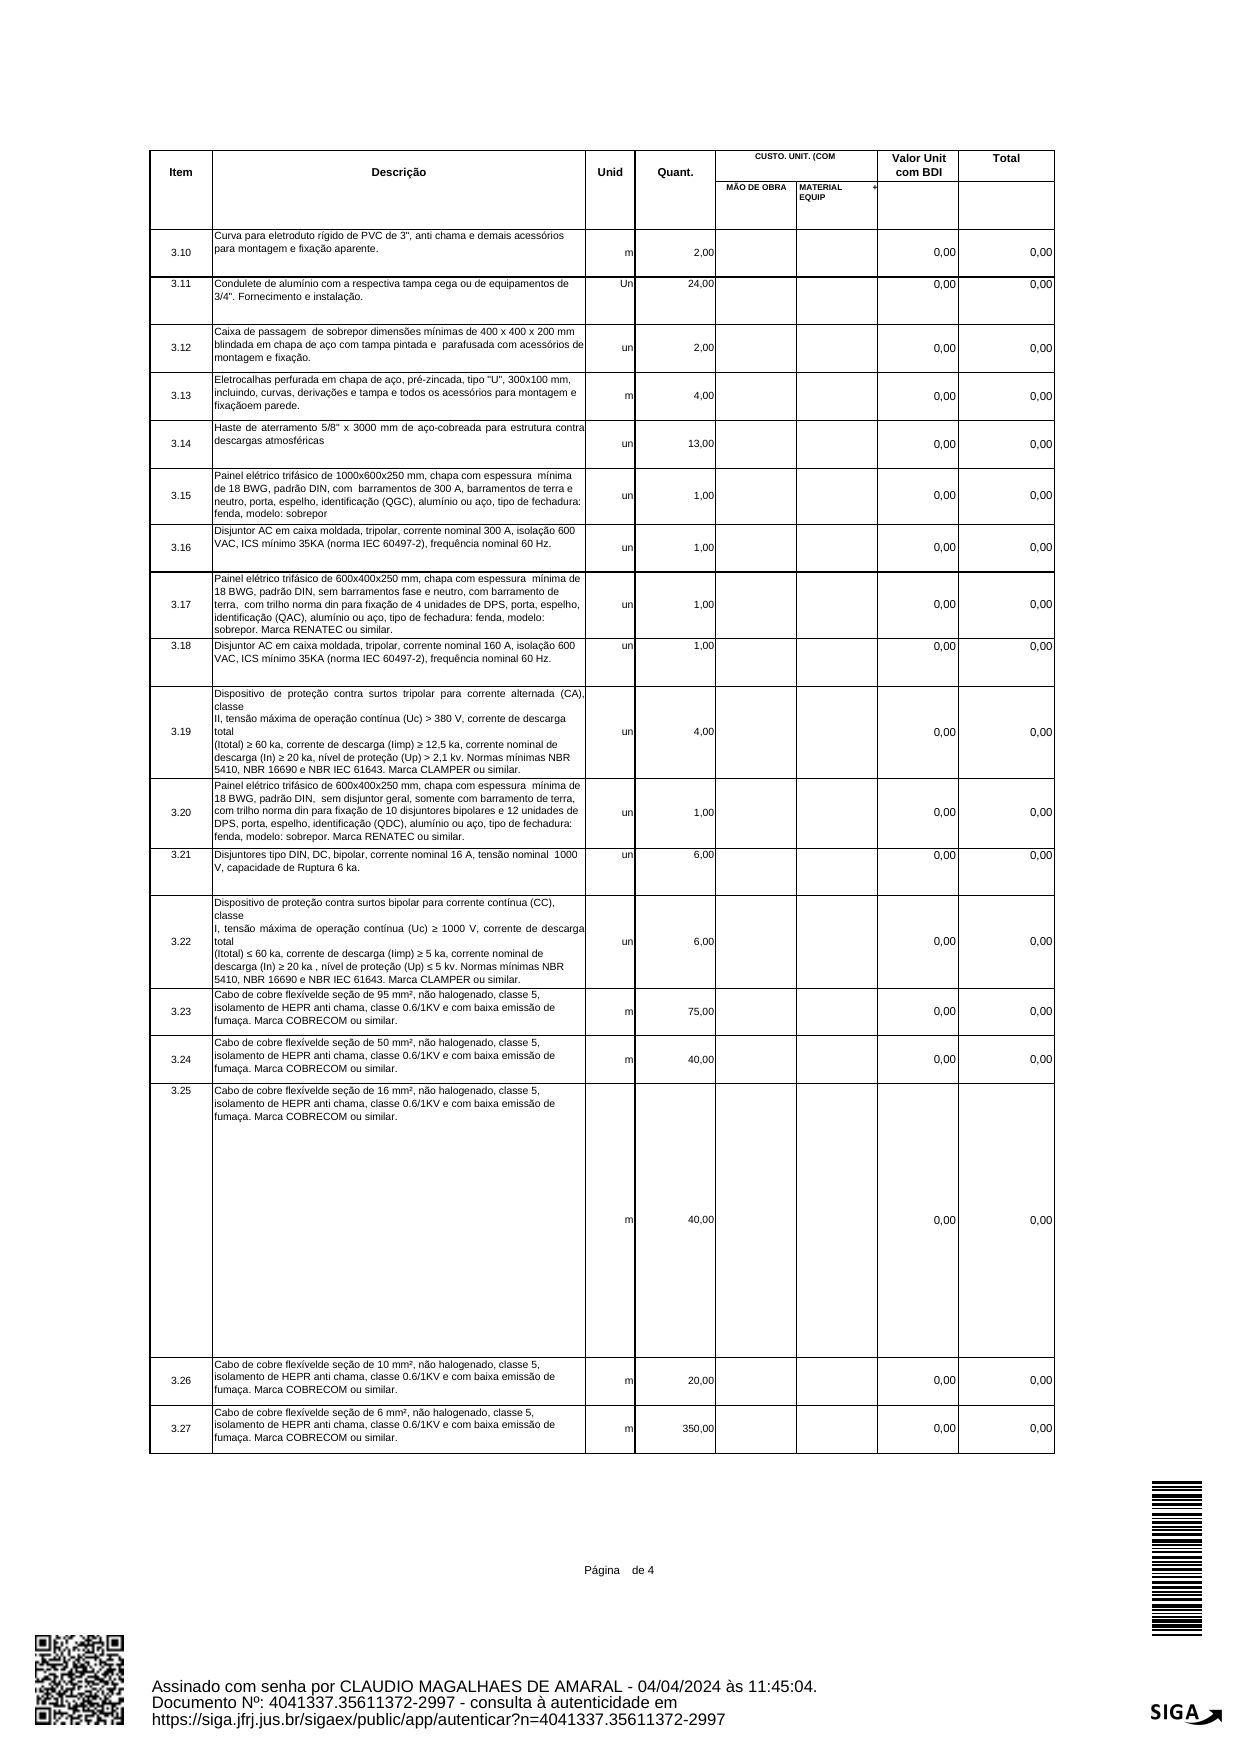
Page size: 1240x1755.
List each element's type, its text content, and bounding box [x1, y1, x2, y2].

table_cell 3.24 [151, 1036, 212, 1083]
table_cell Caixa de passagem de sobrepor dimensões mínimas de 400 x 400 x 200 mm blindada em chapa de aço com tampa pintada e parafusada com acessórios de montagem e fixação. [213, 325, 585, 372]
table_cell 3.11 [151, 278, 212, 324]
table_cell 40,00 [636, 1036, 715, 1083]
table_cell 3.14 [151, 421, 212, 468]
table_header Descrição [213, 151, 585, 181]
table_cell 3.25 [151, 1084, 212, 1357]
table_cell [716, 1406, 796, 1453]
table_header Item [151, 151, 212, 181]
table_cell [797, 525, 877, 571]
table_cell [797, 325, 877, 372]
table_cell Cabo de cobre flexívelde seção de 95 mm², não halogenado, classe 5, isolamento de HEPR anti chama, classe 0.6/1KV e com baixa emissão de fumaça. Marca COBRECOM ou similar. [213, 989, 585, 1035]
table_cell 6,00 [636, 896, 715, 987]
table_cell [716, 639, 796, 686]
table_cell un [586, 849, 634, 895]
table_cell un [586, 573, 634, 638]
table_cell Curva para eletroduto rígido de PVC de 3", anti chama e demais acessórios para montagem e fixação aparente. [213, 230, 585, 276]
table_cell MÃO DE OBRA [716, 182, 796, 228]
table_cell [716, 373, 796, 420]
table_header CUSTO. UNIT. (COM [716, 151, 877, 181]
table_cell 0,00 [878, 849, 958, 895]
table_cell 3.19 [151, 687, 212, 778]
table_cell 0,00 [959, 687, 1054, 778]
table_cell Haste de aterramento 5/8" x 3000 mm de aço-cobreada para estrutura contra descargas atmosféricas [213, 421, 585, 468]
table_cell 0,00 [959, 230, 1054, 276]
table_cell 1,00 [636, 525, 715, 571]
table_cell m [586, 1084, 634, 1357]
table_cell Disjuntor AC em caixa moldada, tripolar, corrente nominal 300 A, isolação 600 VAC, ICS mínimo 35KA (norma IEC 60497-2), frequência nominal 60 Hz. [213, 525, 585, 571]
table_cell 3.27 [151, 1406, 212, 1453]
table_header Quant. [636, 151, 715, 181]
table_cell un [586, 469, 634, 523]
table_cell [797, 278, 877, 324]
table_cell [797, 1406, 877, 1453]
table_cell 4,00 [636, 687, 715, 778]
table_cell [797, 469, 877, 523]
table_cell 0,00 [959, 525, 1054, 571]
table_cell 3.13 [151, 373, 212, 420]
table_cell 1,00 [636, 639, 715, 686]
table_cell 0,00 [959, 1406, 1054, 1453]
table_cell 0,00 [959, 779, 1054, 847]
table_cell Cabo de cobre flexívelde seção de 6 mm², não halogenado, classe 5, isolamento de HEPR anti chama, classe 0.6/1KV e com baixa emissão de fumaça. Marca COBRECOM ou similar. [213, 1406, 585, 1453]
table_cell Disjuntor AC em caixa moldada, tripolar, corrente nominal 160 A, isolação 600 VAC, ICS mínimo 35KA (norma IEC 60497-2), frequência nominal 60 Hz. [213, 639, 585, 686]
table_cell 0,00 [959, 325, 1054, 372]
table_cell [797, 1084, 877, 1357]
table_cell [636, 181, 715, 228]
table_cell 0,00 [878, 1084, 958, 1357]
table_header Total [959, 151, 1054, 181]
table_cell [716, 573, 796, 638]
table_cell [797, 687, 877, 778]
table_cell [213, 181, 585, 228]
table_cell 3.16 [151, 525, 212, 571]
table_cell [878, 182, 958, 228]
table_cell [797, 230, 877, 276]
table_cell 0,00 [959, 573, 1054, 638]
table_cell 0,00 [878, 278, 958, 324]
table_cell 24,00 [636, 278, 715, 324]
table_cell [716, 325, 796, 372]
table_cell [797, 373, 877, 420]
table_cell [716, 278, 796, 324]
table_cell 0,00 [959, 989, 1054, 1035]
table_cell 1,00 [636, 469, 715, 523]
table_cell 0,00 [959, 639, 1054, 686]
table_cell [797, 573, 877, 638]
table_cell Disjuntores tipo DIN, DC, bipolar, corrente nominal 16 A, tensão nominal 1000 V, capacidade de Ruptura 6 ka. [213, 849, 585, 895]
table_cell [797, 1358, 877, 1405]
table_cell 3.20 [151, 779, 212, 847]
table_header Unid [586, 151, 634, 181]
table_cell un [586, 325, 634, 372]
table_cell 0,00 [878, 573, 958, 638]
table_cell m [586, 1358, 634, 1405]
table_cell [797, 779, 877, 847]
table_cell 0,00 [878, 469, 958, 523]
table_cell Dispositivo de proteção contra surtos bipolar para corrente contínua (CC), classe I, tensão máxima de operação contínua (Uc) ≥ 1000 V, corrente de descarga total (Itotal) ≤ 60 ka, corrente de descarga (Iimp) ≥ 5 ka, corrente nominal de descarga (In) ≥ 20 ka , nível de proteção (Up) ≤ 5 kv. Normas mínimas NBR 5410, NBR 16690 e NBR IEC 61643. Marca CLAMPER ou similar. [213, 896, 585, 987]
table_cell [797, 896, 877, 987]
table_cell [716, 421, 796, 468]
table_cell [716, 469, 796, 523]
table_cell 0,00 [878, 896, 958, 987]
table_cell Un [586, 278, 634, 324]
table_cell m [586, 989, 634, 1035]
table_cell un [586, 687, 634, 778]
table_cell 75,00 [636, 989, 715, 1035]
table_cell 3.12 [151, 325, 212, 372]
table_cell MATERIAL + EQUIP [797, 182, 877, 228]
table_cell un [586, 779, 634, 847]
table_cell [716, 1358, 796, 1405]
table_cell 2,00 [636, 325, 715, 372]
table_cell [797, 1036, 877, 1083]
table_cell un [586, 896, 634, 987]
table_cell 0,00 [959, 469, 1054, 523]
table_cell [716, 230, 796, 276]
table_cell [716, 525, 796, 571]
table_cell 0,00 [959, 1358, 1054, 1405]
table_cell [716, 687, 796, 778]
table_cell Cabo de cobre flexívelde seção de 10 mm², não halogenado, classe 5, isolamento de HEPR anti chama, classe 0.6/1KV e com baixa emissão de fumaça. Marca COBRECOM ou similar. [213, 1358, 585, 1405]
table_cell [716, 849, 796, 895]
table_cell 0,00 [878, 421, 958, 468]
table_cell 2,00 [636, 230, 715, 276]
table_cell 0,00 [878, 230, 958, 276]
table_cell Dispositivo de proteção contra surtos tripolar para corrente alternada (CA), classe II, tensão máxima de operação contínua (Uc) > 380 V, corrente de descarga total (Itotal) ≥ 60 ka, corrente de descarga (Iimp) ≥ 12,5 ka, corrente nominal de descarga (In) ≥ 20 ka, nível de proteção (Up) > 2,1 kv. Normas mínimas NBR 5410, NBR 16690 e NBR IEC 61643. Marca CLAMPER ou similar. [213, 687, 585, 778]
table_cell 40,00 [636, 1084, 715, 1357]
table_cell un [586, 421, 634, 468]
table_cell Painel elétrico trifásico de 600x400x250 mm, chapa com espessura mínima de 18 BWG, padrão DIN, sem barramentos fase e neutro, com barramento de terra, com trilho norma din para fixação de 4 unidades de DPS, porta, espelho, identificação (QAC), alumínio ou aço, tipo de fechadura: fenda, modelo: sobrepor. Marca RENATEC ou similar. [213, 573, 585, 638]
table_cell 0,00 [878, 1358, 958, 1405]
table_cell 13,00 [636, 421, 715, 468]
table_cell 0,00 [878, 1036, 958, 1083]
table_cell 0,00 [959, 1084, 1054, 1357]
table_cell un [586, 639, 634, 686]
table_cell 0,00 [878, 687, 958, 778]
table_cell 3.23 [151, 989, 212, 1035]
table_cell 1,00 [636, 779, 715, 847]
table_cell 3.26 [151, 1358, 212, 1405]
table_cell 1,00 [636, 573, 715, 638]
table_cell 0,00 [959, 373, 1054, 420]
table_cell 6,00 [636, 849, 715, 895]
table_cell 0,00 [878, 325, 958, 372]
table_cell [716, 779, 796, 847]
table_cell m [586, 373, 634, 420]
table_cell 4,00 [636, 373, 715, 420]
table_cell 0,00 [959, 421, 1054, 468]
table_cell 20,00 [636, 1358, 715, 1405]
table_cell 0,00 [878, 989, 958, 1035]
table_cell [586, 181, 634, 228]
table_cell [716, 1036, 796, 1083]
table_cell m [586, 1036, 634, 1083]
table_cell 3.21 [151, 849, 212, 895]
table_cell 0,00 [878, 1406, 958, 1453]
table_cell 0,00 [959, 896, 1054, 987]
table_cell 0,00 [959, 1036, 1054, 1083]
table_cell Painel elétrico trifásico de 600x400x250 mm, chapa com espessura mínima de 18 BWG, padrão DIN, sem disjuntor geral, somente com barramento de terra, com trilho norma din para fixação de 10 disjuntores bipolares e 12 unidades de DPS, porta, espelho, identificação (QDC), alumínio ou aço, tipo de fechadura: fenda, modelo: sobrepor. Marca RENATEC ou similar. [213, 779, 585, 847]
table_cell [716, 989, 796, 1035]
table_cell [716, 1084, 796, 1357]
table_cell m [586, 230, 634, 276]
table_cell [797, 849, 877, 895]
table_cell [151, 181, 212, 228]
table_header Valor Unit com BDI [878, 151, 958, 181]
table_cell [797, 639, 877, 686]
table_cell Cabo de cobre flexívelde seção de 50 mm², não halogenado, classe 5, isolamento de HEPR anti chama, classe 0.6/1KV e com baixa emissão de fumaça. Marca COBRECOM ou similar. [213, 1036, 585, 1083]
table_cell Eletrocalhas perfurada em chapa de aço, pré-zincada, tipo "U", 300x100 mm, incluindo, curvas, derivações e tampa e todos os acessórios para montagem e fixaçãoem parede. [213, 373, 585, 420]
table_cell 3.17 [151, 573, 212, 638]
table_cell Painel elétrico trifásico de 1000x600x250 mm, chapa com espessura mínima de 18 BWG, padrão DIN, com barramentos de 300 A, barramentos de terra e neutro, porta, espelho, identificação (QGC), alumínio ou aço, tipo de fechadura: fenda, modelo: sobrepor [213, 469, 585, 523]
table_cell [959, 182, 1054, 228]
table_cell 0,00 [878, 639, 958, 686]
table_cell [797, 989, 877, 1035]
table_cell 0,00 [878, 779, 958, 847]
table_cell Condulete de alumínio com a respectiva tampa cega ou de equipamentos de 3/4". Fornecimento e instalação. [213, 278, 585, 324]
table_cell 0,00 [878, 525, 958, 571]
table_cell 350,00 [636, 1406, 715, 1453]
table_cell un [586, 525, 634, 571]
table_cell m [586, 1406, 634, 1453]
table_cell 3.10 [151, 230, 212, 276]
table_cell [797, 421, 877, 468]
table_cell 3.18 [151, 639, 212, 686]
table_cell 0,00 [959, 849, 1054, 895]
table_cell [716, 896, 796, 987]
table_cell 3.15 [151, 469, 212, 523]
table_cell 0,00 [878, 373, 958, 420]
table_cell 3.22 [151, 896, 212, 987]
table_cell 0,00 [959, 278, 1054, 324]
table_cell Cabo de cobre flexívelde seção de 16 mm², não halogenado, classe 5, isolamento de HEPR anti chama, classe 0.6/1KV e com baixa emissão de fumaça. Marca COBRECOM ou similar. [213, 1084, 585, 1357]
